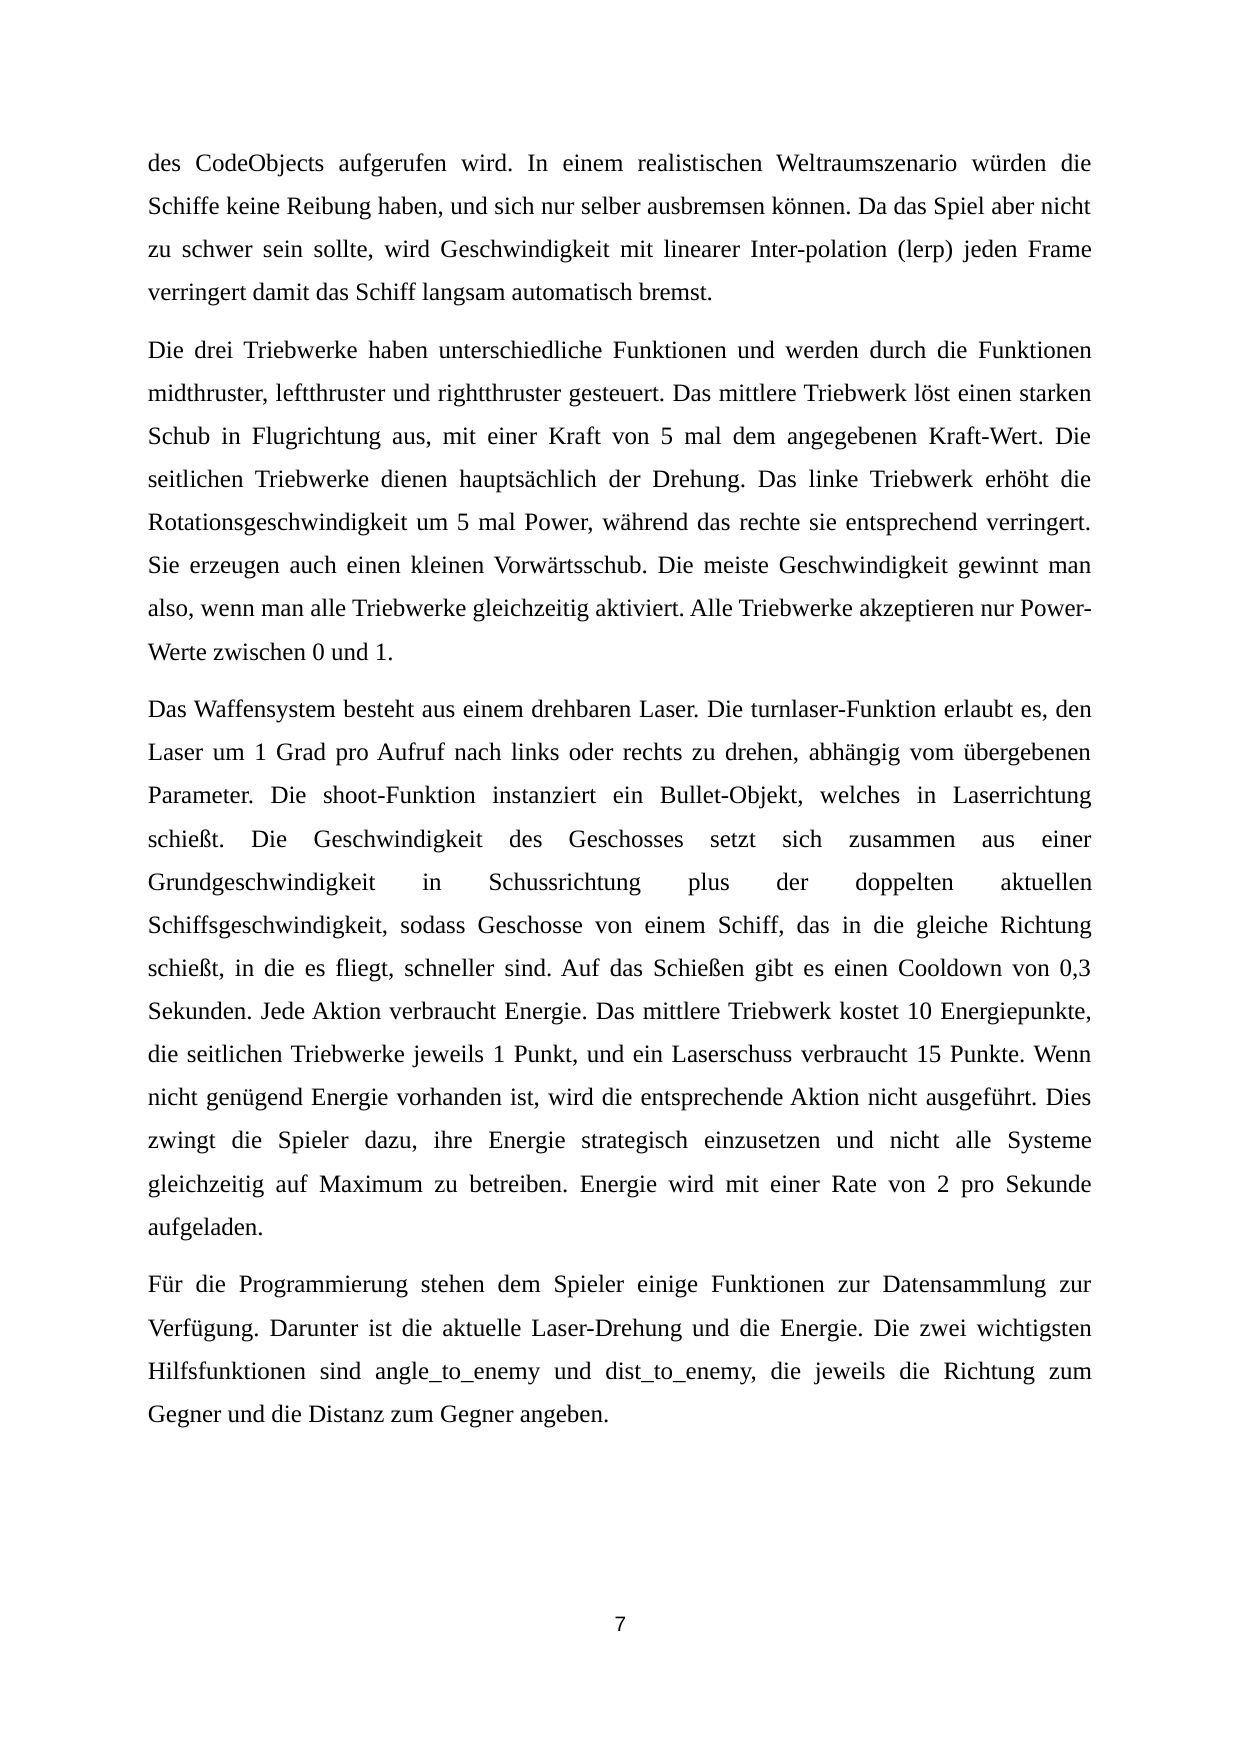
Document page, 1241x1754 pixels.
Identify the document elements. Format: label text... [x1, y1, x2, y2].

text Die drei Triebwerke haben unterschiedliche Funktionen und werden durch die Funktionen midthruster, leftthruster und rightthruster gesteuert. Das mittlere Triebwerk löst einen starken Schub in Flugrichtung aus, mit einer Kraft von 5 mal dem angegebenen Kraft-Wert. Die seitlichen Triebwerke dienen hauptsächlich der Drehung. Das linke Triebwerk erhöht die Rotationsgeschwindigkeit um 5 mal Power, während das rechte sie entsprechend verringert. Sie erzeugen auch einen kleinen Vorwärtsschub. Die meiste Geschwindigkeit gewinnt man also, wenn man alle Triebwerke gleichzeitig aktiviert. Alle Triebwerke akzeptieren nur Power-Werte zwischen 0 und 1. [148, 335, 1093, 665]
text des CodeObjects aufgerufen wird. In einem realistischen Weltraumszenario würden die Schiffe keine Reibung haben, und sich nur selber ausbremsen können. Da das Spiel aber nicht zu schwer sein sollte, wird Geschwindigkeit mit linearer Inter-polation (lerp) jeden Frame verringert damit das Schiff langsam automatisch bremst. [148, 148, 1093, 306]
text Für die Programmierung stehen dem Spieler einige Funktionen zur Datensammlung zur Verfügung. Darunter ist die aktuelle Laser-Drehung und die Energie. Die zwei wichtigsten Hilfsfunktionen sind angle_to_enemy und dist_to_enemy, die jeweils die Richtung zum Gegner und die Distanz zum Gegner angeben. [148, 1269, 1093, 1428]
text Das Waffensystem besteht aus einem drehbaren Laser. Die turnlaser-Funktion erlaubt es, den Laser um 1 Grad pro Aufruf nach links oder rechts zu drehen, abhängig vom übergebenen Parameter. Die shoot-Funktion instanziert ein Bullet-Objekt, welches in Laserrichtung schießt. Die Geschwindigkeit des Geschosses setzt sich zusammen aus einer Grundgeschwindigkeit in Schussrichtung plus der doppelten aktuellen Schiffsgeschwindigkeit, sodass Geschosse von einem Schiff, das in die gleiche Richtung schießt, in die es fliegt, schneller sind. Auf das Schießen gibt es einen Cooldown von 0,3 Sekunden. Jede Aktion verbraucht Energie. Das mittlere Triebwerk kostet 10 Energiepunkte, die seitlichen Triebwerke jeweils 1 Punkt, und ein Laserschuss verbraucht 15 Punkte. Wenn nicht genügend Energie vorhanden ist, wird die entsprechende Aktion nicht ausgeführt. Dies zwingt die Spieler dazu, ihre Energie strategisch einzusetzen und nicht alle Systeme gleichzeitig auf Maximum zu betreiben. Energie wird mit einer Rate von 2 pro Sekunde aufgeladen. [148, 694, 1093, 1241]
